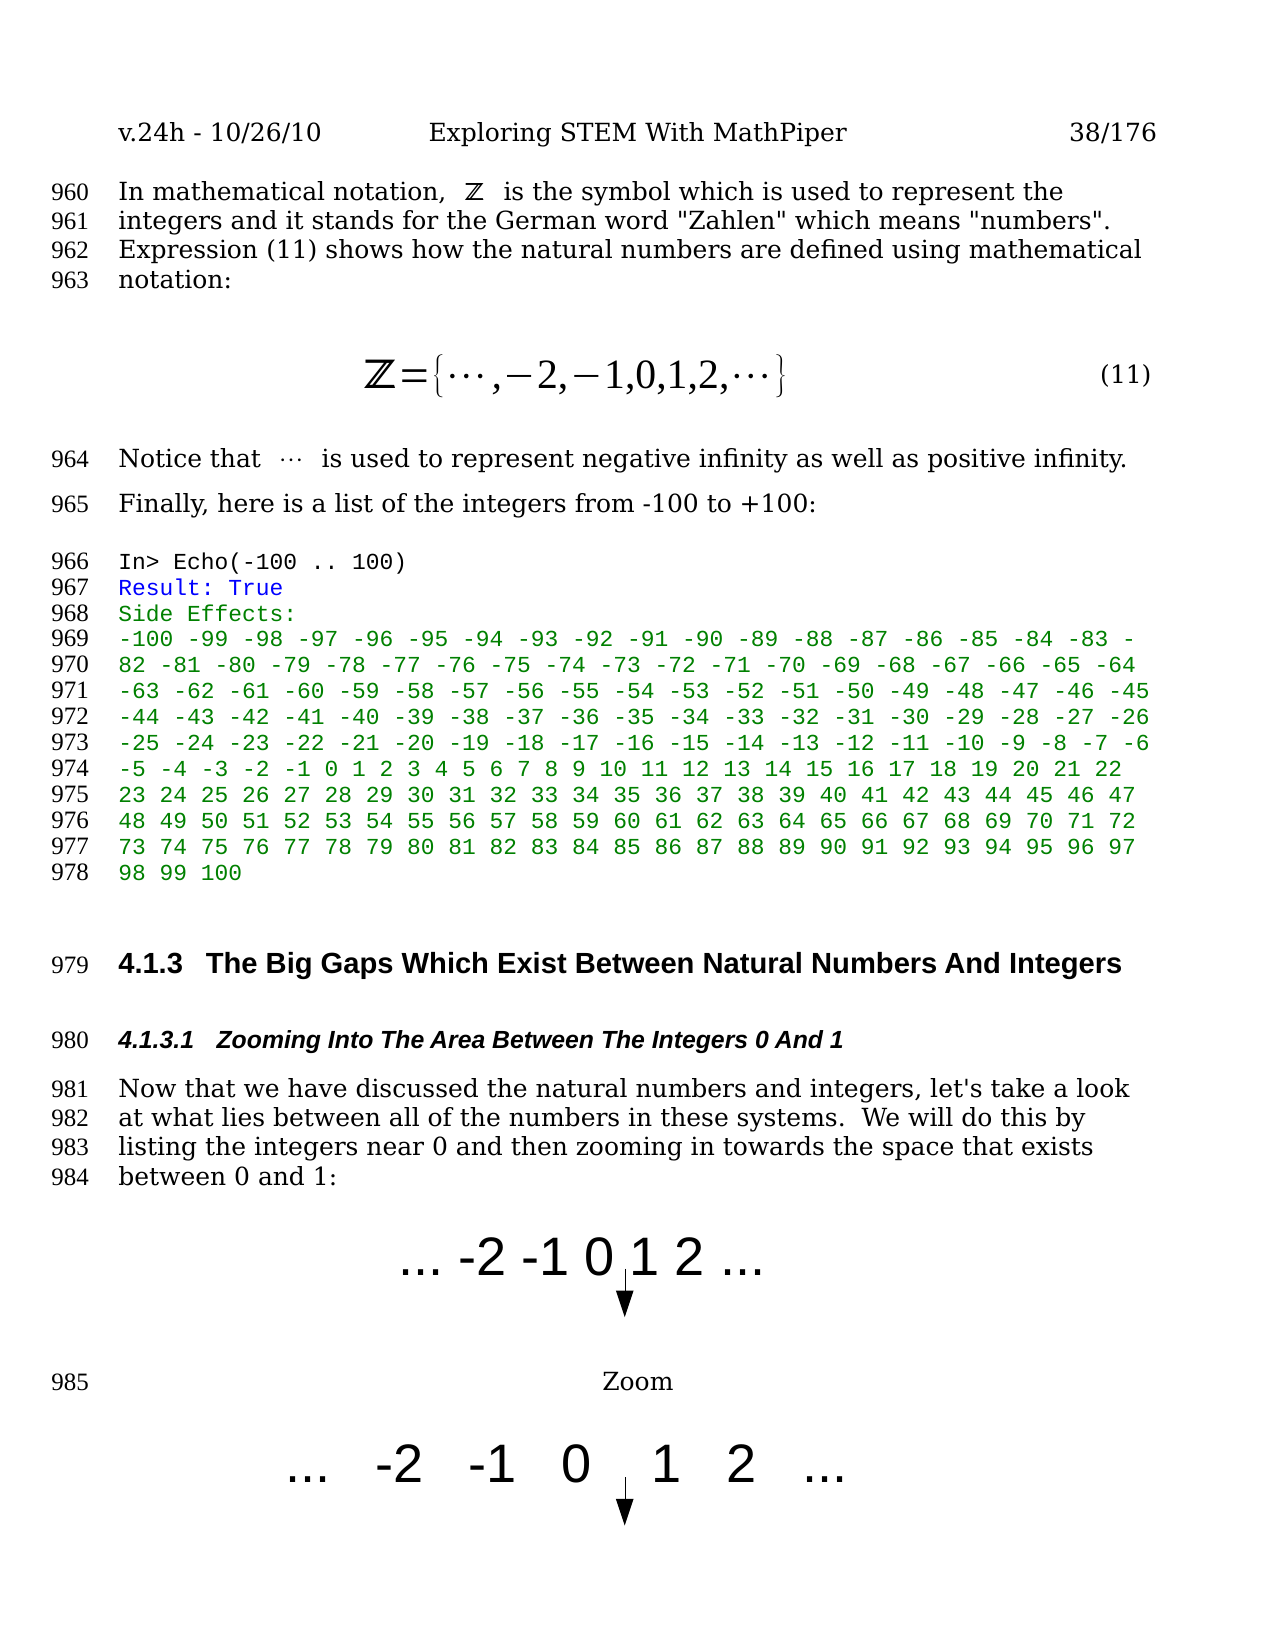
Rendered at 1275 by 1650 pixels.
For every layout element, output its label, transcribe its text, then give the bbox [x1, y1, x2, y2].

subtitle Zooming Into The Area Between The Integers 0 And 1 [118, 1025, 1157, 1053]
text Notice thatis used to represent negative infinity as well as positive infinity. [118, 444, 1157, 474]
text In mathematical notation,is the symbol which is used to represent the integers and it stands for the German word "Zahlen" which means "numbers". Expression (11) shows how the natural numbers are defined using mathematical notation: [118, 177, 1157, 294]
text In> Echo(-100 .. 100) [118, 550, 1157, 576]
text Side Effects: [118, 602, 1157, 628]
subtitle The Big Gaps Which Exist Between Natural Numbers And Integers [118, 946, 1157, 980]
table_header [118, 344, 1041, 406]
text Now that we have discussed the natural numbers and integers, let's take a look at what lies between all of the numbers in these systems. We will do this by listing the integers near 0 and then zooming in towards the space that exists between 0 and 1: [118, 1074, 1157, 1191]
text -100 -99 -98 -97 -96 -95 -94 -93 -92 -91 -90 -89 -88 -87 -86 -85 -84 -83 -82 -81 -80 -79 -78 -77 -76 -75 -74 -73 -72 -71 -70 -69 -68 -67 -66 -65 -64 -63 -62 -61 -60 -59 -58 -57 -56 -55 -54 -53 -52 -51 -50 -49 -48 -47 -46 -45 -44 -43 -42 -41 -40 -39 -38 -37 -36 -35 -34 -33 -32 -31 -30 -29 -28 -27 -26 -25 -24 -23 -22 -21 -20 -19 -18 -17 -16 -15 -14 -13 -12 -11 -10 -9 -8 -7 -6 -5 -4 -3 -2 -1 0 1 2 3 4 5 6 7 8 9 10 11 12 13 14 15 16 17 18 19 20 21 22 23 24 25 26 27 28 29 30 31 32 33 34 35 36 37 38 39 40 41 42 43 44 45 46 47 48 49 50 51 52 53 54 55 56 57 58 59 60 61 62 63 64 65 66 67 68 69 70 71 72 73 74 75 76 77 78 79 80 81 82 83 84 85 86 87 88 89 90 91 92 93 94 95 96 97 98 99 100 [118, 628, 1157, 887]
text Zoom [118, 1367, 1157, 1396]
table_header (11) [1041, 344, 1157, 406]
text Finally, here is a list of the integers from -100 to +100: [118, 489, 1157, 518]
text Result: True [118, 576, 1157, 602]
